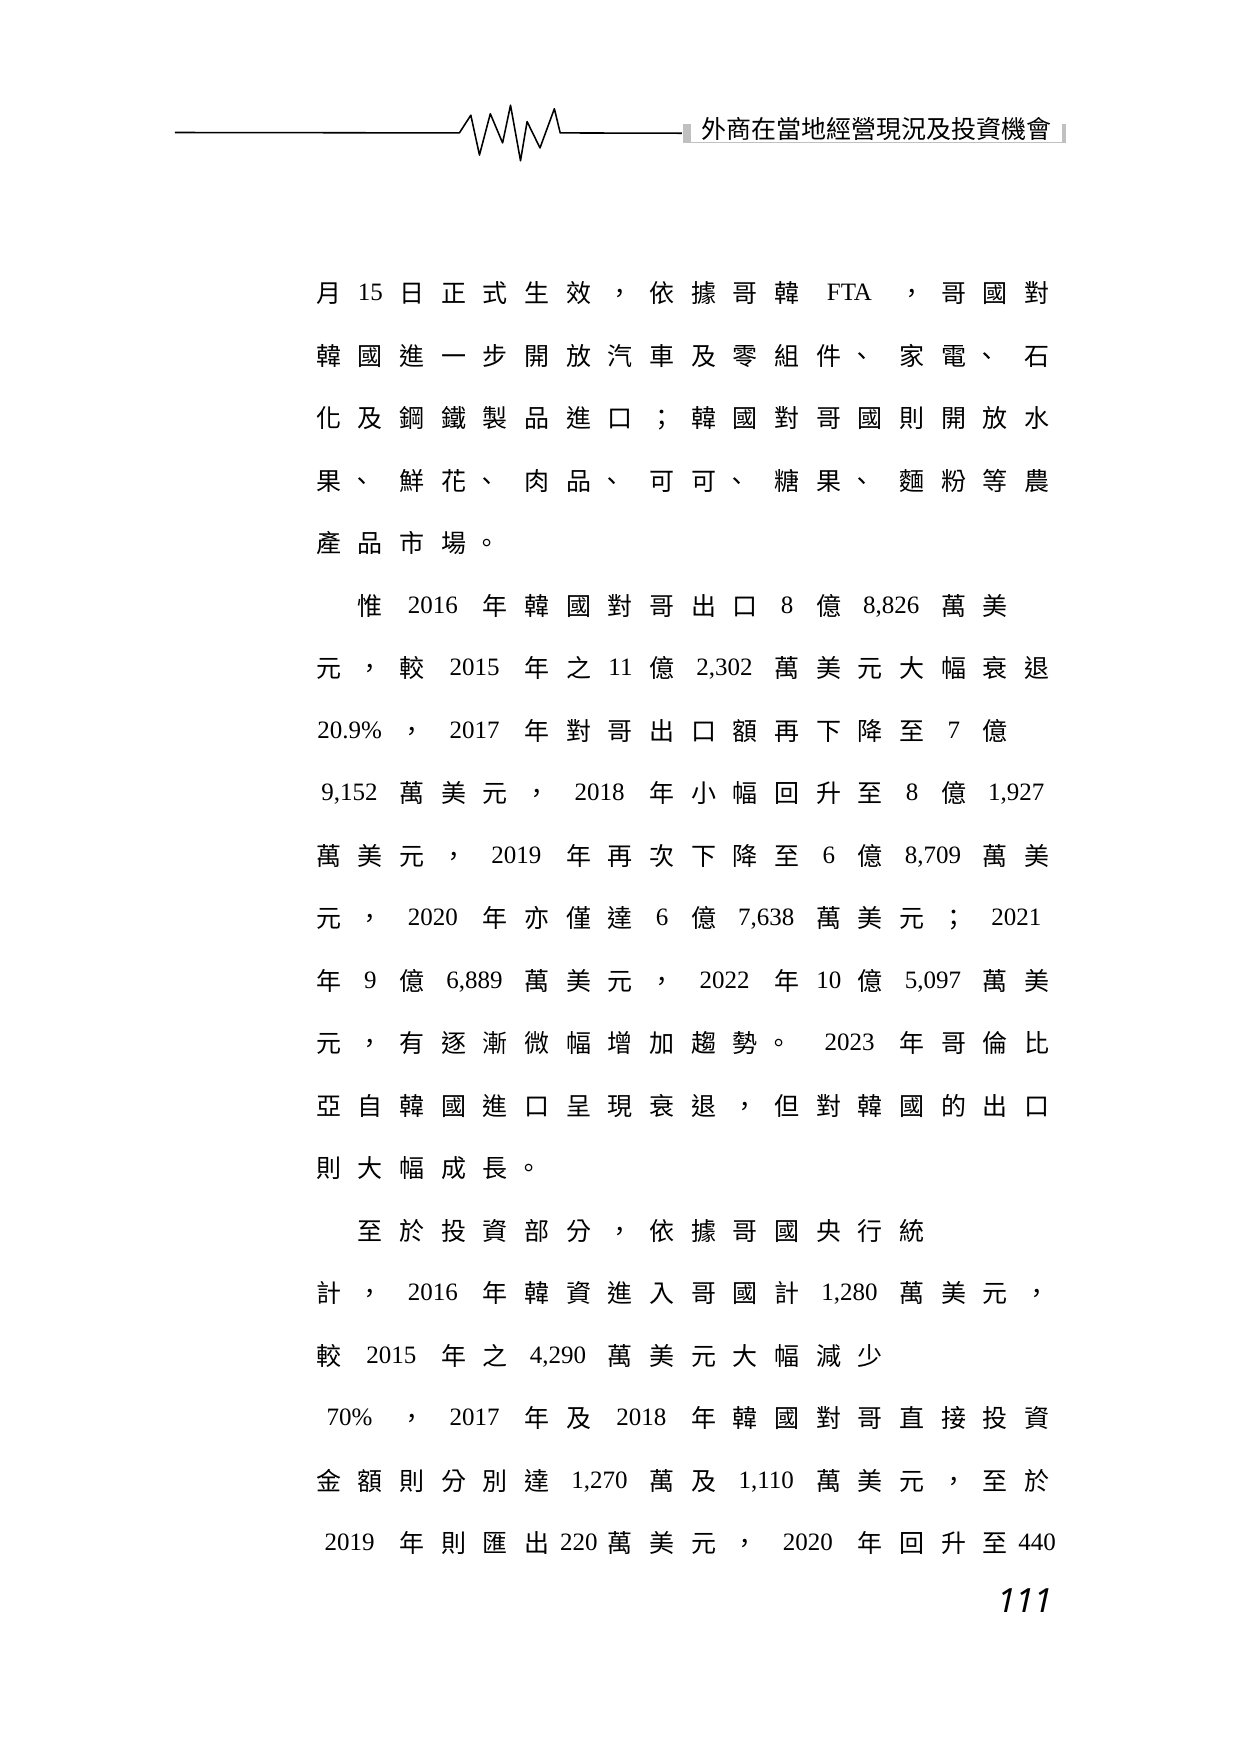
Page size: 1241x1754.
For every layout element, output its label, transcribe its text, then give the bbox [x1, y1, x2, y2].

text 月15日正式生效，依據哥韓FTA，哥國對韓國進一步開放汽車及零組件、家電、石化及鋼鐵製品進口；韓國對哥國則開放水果、鮮花、肉品、可可、糖果、麵粉等農產品市場。 [281, 250, 1058, 563]
text 至於投資部分，依據哥國央行統計，2016年韓資進入哥國計1,280萬美元，較2015年之4,290萬美元大幅減少70%，2017年及2018年韓國對哥直接投資金額則分別達1,270萬及1,110萬美元，至於2019年則匯出220萬美元，2020年回升至440 [281, 1188, 1058, 1563]
text 惟2016年韓國對哥出口8億8,826萬美元，較2015年之11億2,302萬美元大幅衰退20.9%，2017年對哥出口額再下降至7億9,152萬美元，2018年小幅回升至8億1,927萬美元，2019年再次下降至6億8,709萬美元，2020年亦僅達6億7,638萬美元；2021年9億6,889萬美元，2022年10億5,097萬美元，有逐漸微幅增加趨勢。2023年哥倫比亞自韓國進口呈現衰退，但對韓國的出口則大幅成長。 [281, 563, 1058, 1188]
